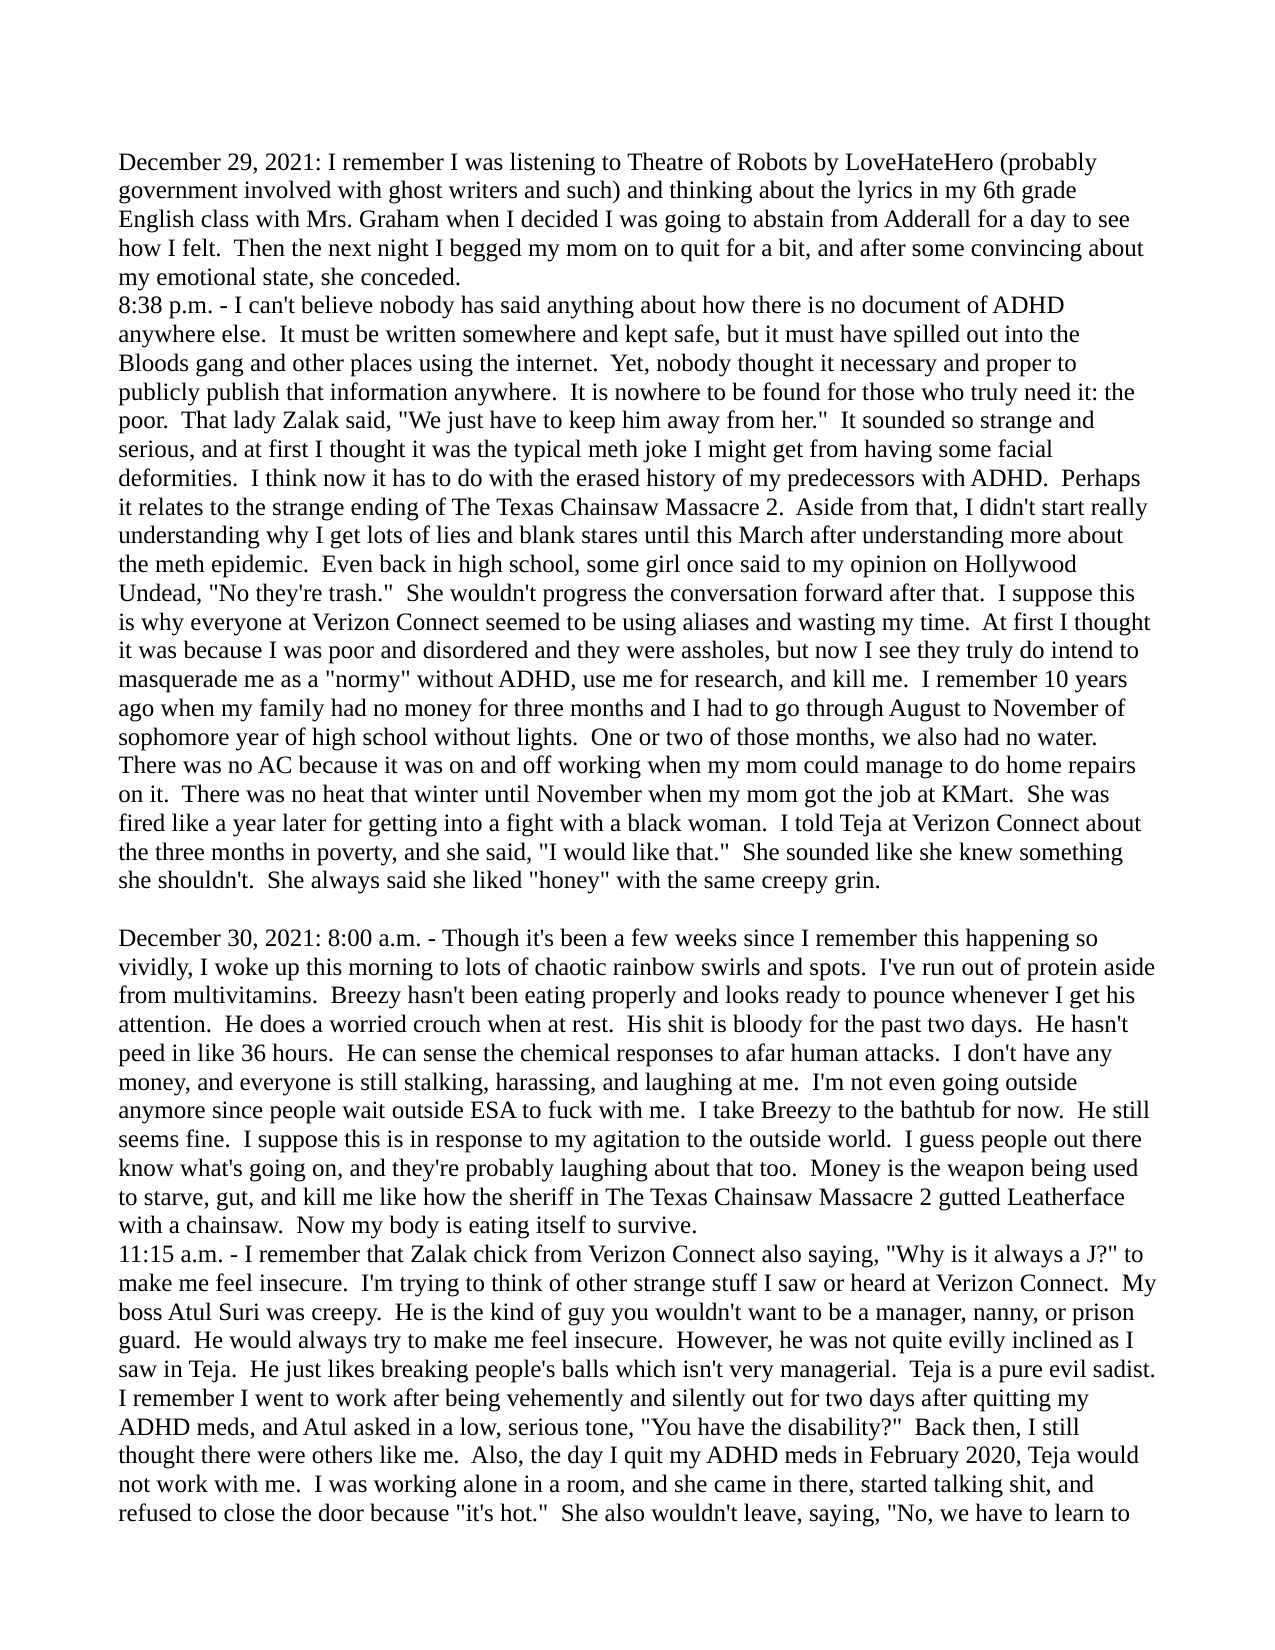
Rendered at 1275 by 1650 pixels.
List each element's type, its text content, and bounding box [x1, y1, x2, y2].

text December 29, 2021: I remember I was listening to Theatre of Robots by LoveHateHero (probably government involved with ghost writers and such) and thinking about the lyrics in my 6th grade English class with Mrs. Graham when I decided I was going to abstain from Adderall for a day to see how I felt. Then the next night I begged my mom on to quit for a bit, and after some convincing about my emotional state, she conceded. [118, 147, 1157, 291]
text 11:15 a.m. - I remember that Zalak chick from Verizon Connect also saying, "Why is it always a J?" to make me feel insecure. I'm trying to think of other strange stuff I saw or heard at Verizon Connect. My boss Atul Suri was creepy. He is the kind of guy you wouldn't want to be a manager, nanny, or prison guard. He would always try to make me feel insecure. However, he was not quite evilly inclined as I saw in Teja. He just likes breaking people's balls which isn't very managerial. Teja is a pure evil sadist. I remember I went to work after being vehemently and silently out for two days after quitting my ADHD meds, and Atul asked in a low, serious tone, "You have the disability?" Back then, I still thought there were others like me. Also, the day I quit my ADHD meds in February 2020, Teja would not work with me. I was working alone in a room, and she came in there, started talking shit, and refused to close the door because "it's hot." She also wouldn't leave, saying, "No, we have to learn to [118, 1239, 1157, 1527]
text December 30, 2021: 8:00 a.m. - Though it's been a few weeks since I remember this happening so vividly, I woke up this morning to lots of chaotic rainbow swirls and spots. I've run out of protein aside from multivitamins. Breezy hasn't been eating properly and looks ready to pounce whenever I get his attention. He does a worried crouch when at rest. His shit is bloody for the past two days. He hasn't peed in like 36 hours. He can sense the chemical responses to afar human attacks. I don't have any money, and everyone is still stalking, harassing, and laughing at me. I'm not even going outside anymore since people wait outside ESA to fuck with me. I take Breezy to the bathtub for now. He still seems fine. I suppose this is in response to my agitation to the outside world. I guess people out there know what's going on, and they're probably laughing about that too. Money is the weapon being used to starve, gut, and kill me like how the sheriff in The Texas Chainsaw Massacre 2 gutted Leatherface with a chainsaw. Now my body is eating itself to survive. [118, 923, 1157, 1239]
text 8:38 p.m. - I can't believe nobody has said anything about how there is no document of ADHD anywhere else. It must be written somewhere and kept safe, but it must have spilled out into the Bloods gang and other places using the internet. Yet, nobody thought it necessary and proper to publicly publish that information anywhere. It is nowhere to be found for those who truly need it: the poor. That lady Zalak said, "We just have to keep him away from her." It sounded so strange and serious, and at first I thought it was the typical meth joke I might get from having some facial deformities. I think now it has to do with the erased history of my predecessors with ADHD. Perhaps it relates to the strange ending of The Texas Chainsaw Massacre 2. Aside from that, I didn't start really understanding why I get lots of lies and blank stares until this March after understanding more about the meth epidemic. Even back in high school, some girl once said to my opinion on Hollywood Undead, "No they're trash." She wouldn't progress the conversation forward after that. I suppose this is why everyone at Verizon Connect seemed to be using aliases and wasting my time. At first I thought it was because I was poor and disordered and they were assholes, but now I see they truly do intend to masquerade me as a "normy" without ADHD, use me for research, and kill me. I remember 10 years ago when my family had no money for three months and I had to go through August to November of sophomore year of high school without lights. One or two of those months, we also had no water. There was no AC because it was on and off working when my mom could manage to do home repairs on it. There was no heat that winter until November when my mom got the job at KMart. She was fired like a year later for getting into a fight with a black woman. I told Teja at Verizon Connect about the three months in poverty, and she said, "I would like that." She sounded like she knew something she shouldn't. She always said she liked "honey" with the same creepy grin. [118, 291, 1157, 894]
